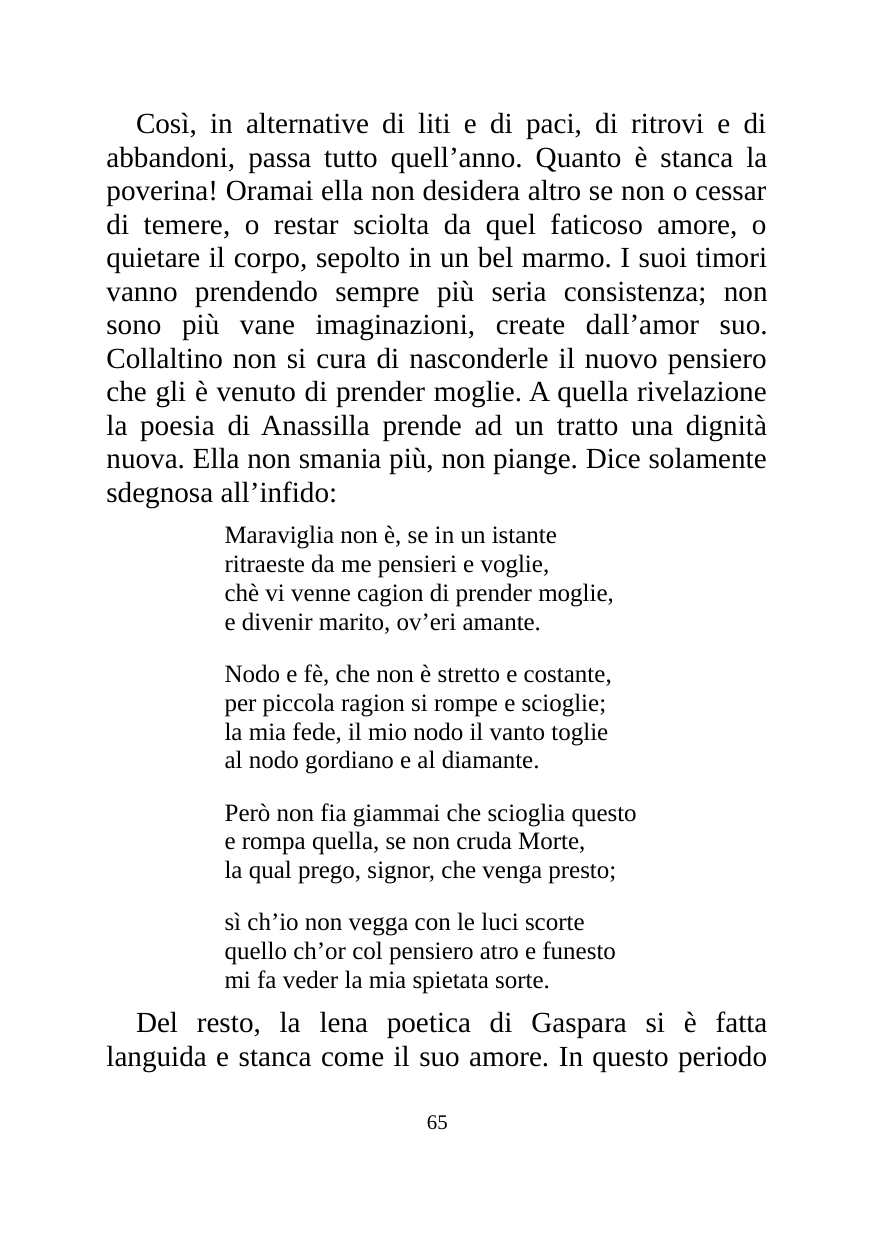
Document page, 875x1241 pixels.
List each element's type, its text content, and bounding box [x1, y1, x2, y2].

text Così, in alternative di liti e di paci, di ritrovi e di abbandoni, passa tutto quell’anno. Quanto è stanca la poverina! Oramai ella non desidera altro se non o cessar di temere, o restar sciolta da quel faticoso amore, o quietare il corpo, sepolto in un bel marmo. I suoi timori vanno prendendo sempre più seria consistenza; non sono più vane imaginazioni, create dall’amor suo. Collaltino non si cura di nasconderle il nuovo pensiero che gli è venuto di prender moglie. A quella rivelazione la poesia di Anassilla prende ad un tratto una dignità nuova. Ella non smania più, non piange. Dice solamente sdegnosa all’infido: [106, 106, 768, 509]
text Maraviglia non è, se in un istante ritraeste da me pensieri e voglie, chè vi venne cagion di prender moglie, e divenir marito, ov’eri amante. [224, 521, 697, 636]
text Nodo e fè, che non è stretto e costante, per piccola ragion si rompe e scioglie; la mia fede, il mio nodo il vanto toglie al nodo gordiano e al diamante. [224, 659, 697, 774]
text Del resto, la lena poetica di Gaspara si è fatta languida e stanca come il suo amore. In questo periodo [106, 1005, 768, 1072]
text Però non fia giammai che scioglia questo e rompa quella, se non cruda Morte, la qual prego, signor, che venga presto; [224, 798, 697, 884]
text sì ch’io non vegga con le luci scorte quello ch’or col pensiero atro e funesto mi fa veder la mia spietata sorte. [224, 907, 697, 994]
